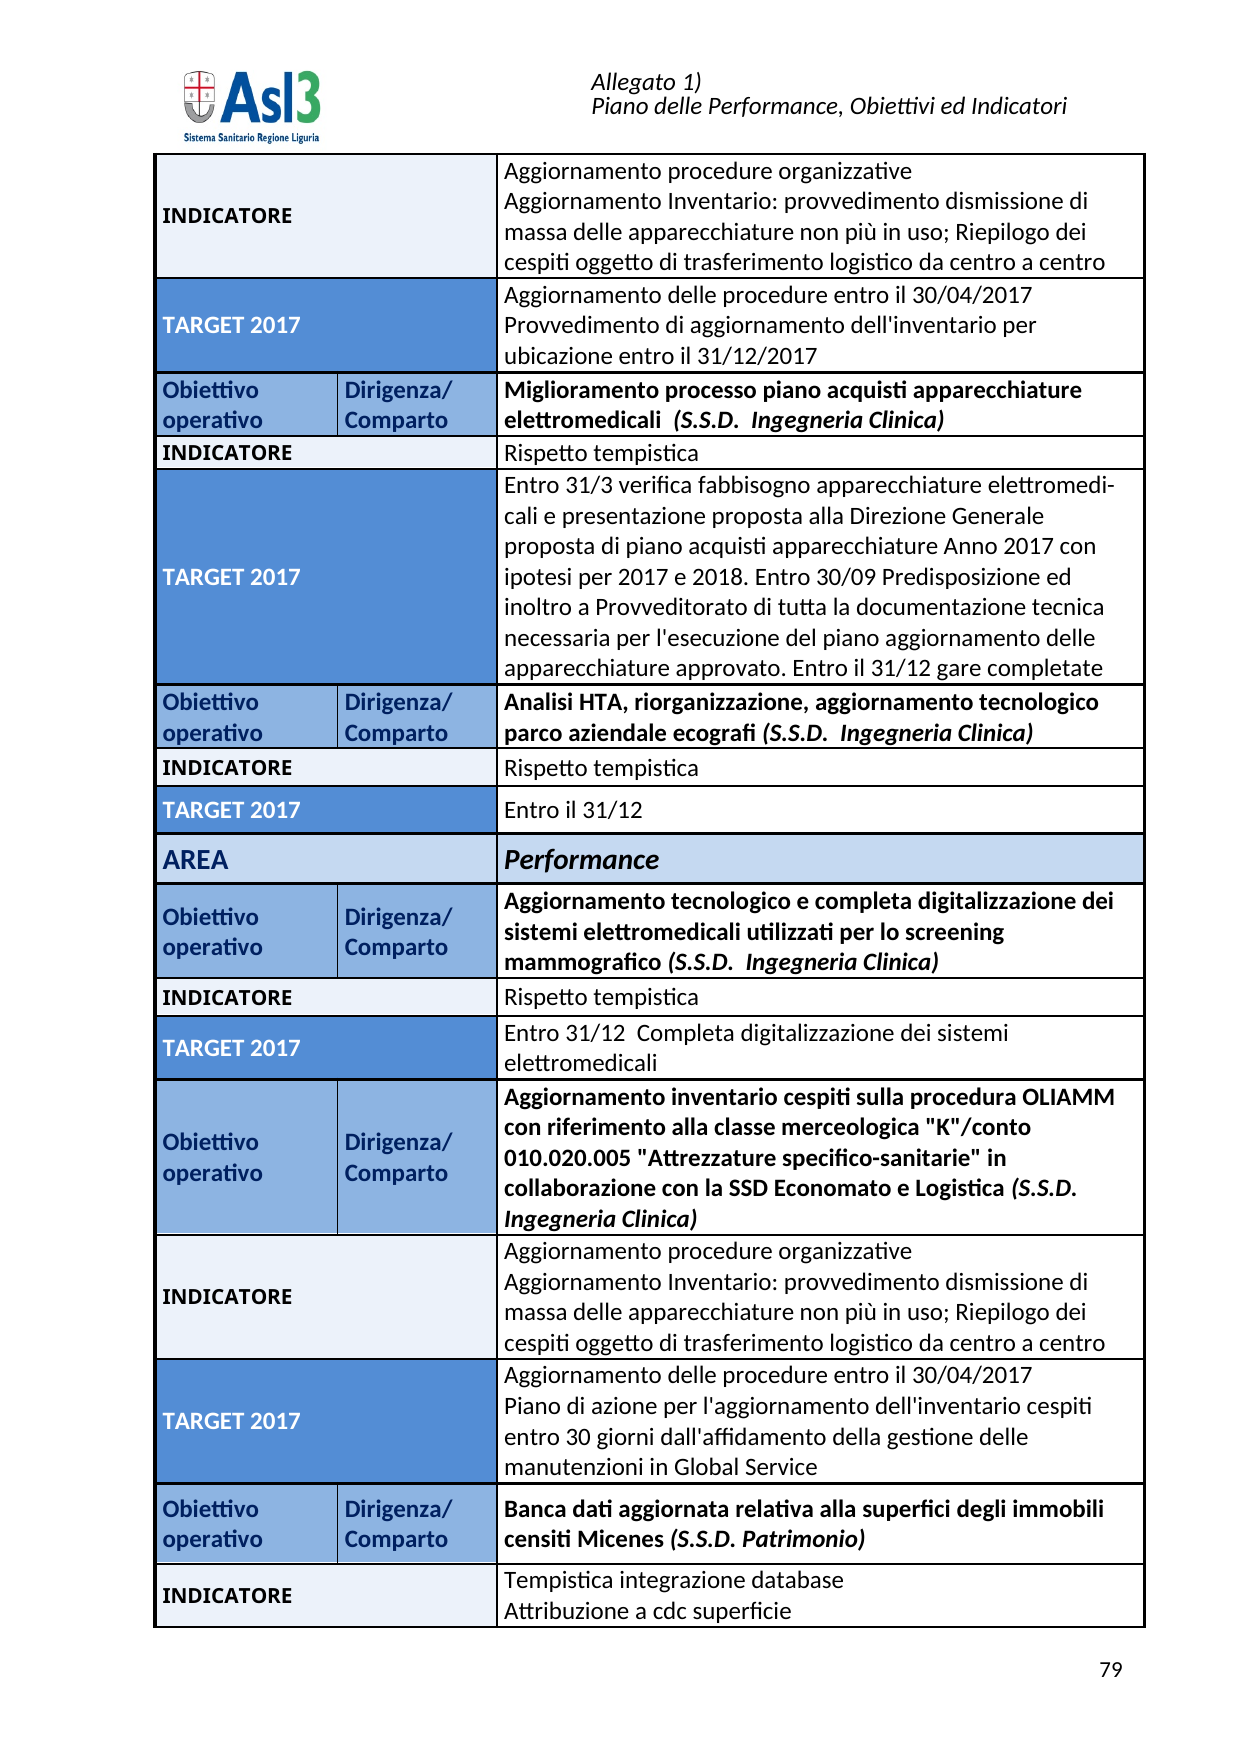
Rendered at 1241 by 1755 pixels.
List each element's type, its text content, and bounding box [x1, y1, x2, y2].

table_cell Dirigenza/ Comparto [338, 1485, 496, 1562]
table_cell TARGET 2017 [157, 1360, 337, 1482]
table_cell Dirigenza/ Comparto [338, 885, 496, 977]
table_cell TARGET 2017 [157, 279, 337, 371]
table_cell Performance [498, 835, 1143, 882]
table_cell Dirigenza/ Comparto [338, 1081, 496, 1233]
table_cell Miglioramento processo piano acquisti apparecchiature elettromedicali (S.S.D. Ingegneria Clinica) [498, 374, 1143, 435]
table_cell Rispetto tempistica [498, 437, 1143, 467]
table_cell TARGET 2017 [157, 1017, 337, 1078]
table_cell TARGET 2017 [157, 787, 337, 832]
table_cell AREA [157, 835, 496, 882]
table_cell Aggiornamento tecnologico e completa digitalizzazione dei sistemi elettromedicali utilizzati per lo screening mammografico (S.S.D. Ingegneria Clinica) [498, 885, 1143, 977]
table_cell Aggiornamento delle procedure entro il 30/04/2017 Piano di azione per l'aggiornamento dell'inventario cespiti entro 30 giorni dall'affidamento della gestione delle manutenzioni in Global Service [498, 1360, 1143, 1482]
table_cell Aggiornamento procedure organizzative Aggiornamento Inventario: provvedimento dismissione di massa delle apparecchiature non più in uso; Riepilogo dei cespiti oggetto di trasferimento logistico da centro a centro [498, 1236, 1143, 1358]
table_cell Analisi HTA, riorganizzazione, aggiornamento tecnologico parco aziendale ecografi (S.S.D. Ingegneria Clinica) [498, 686, 1143, 747]
table_cell TARGET 2017 [157, 470, 337, 683]
table_cell Aggiornamento procedure organizzative Aggiornamento Inventario: provvedimento dismissione di massa delle apparecchiature non più in uso; Riepilogo dei cespiti oggetto di trasferimento logistico da centro a centro [498, 155, 1143, 277]
table_cell Tempistica integrazione database Attribuzione a cdc superficie [498, 1565, 1143, 1626]
table_cell INDICATORE [157, 155, 496, 277]
table_cell Entro 31/3 verifica fabbisogno apparecchiature elettromedi-cali e presentazione proposta alla Direzione Generale proposta di piano acquisti apparecchiature Anno 2017 con ipotesi per 2017 e 2018. Entro 30/09 Predisposizione ed inoltro a Provveditorato di tutta la documentazione tecnica necessaria per l'esecuzione del piano aggiornamento delle apparecchiature approvato. Entro il 31/12 gare completate [498, 470, 1143, 683]
table_cell [337, 279, 496, 371]
table_cell Entro il 31/12 [498, 787, 1143, 832]
table_cell Dirigenza/ Comparto [338, 374, 496, 435]
table_cell [337, 1017, 496, 1078]
table_cell Entro 31/12 Completa digitalizzazione dei sistemi elettromedicali [498, 1017, 1143, 1078]
table_cell Obiettivo operativo [157, 885, 337, 977]
table_cell INDICATORE [157, 1236, 496, 1358]
table_cell Aggiornamento delle procedure entro il 30/04/2017 Provvedimento di aggiornamento dell'inventario per ubicazione entro il 31/12/2017 [498, 279, 1143, 371]
table_cell Obiettivo operativo [157, 1081, 337, 1233]
table_cell [337, 787, 496, 832]
table_cell Rispetto tempistica [498, 749, 1143, 785]
table_cell [337, 470, 496, 683]
table_cell Dirigenza/ Comparto [338, 686, 496, 747]
table_cell Obiettivo operativo [157, 1485, 337, 1562]
table_cell Aggiornamento inventario cespiti sulla procedura OLIAMM con riferimento alla classe merceologica "K"/conto 010.020.005 "Attrezzature specifico-sanitarie" in collaborazione con la SSD Economato e Logistica (S.S.D. Ingegneria Clinica) [498, 1081, 1143, 1233]
table_cell Obiettivo operativo [157, 686, 337, 747]
table_cell INDICATORE [157, 979, 496, 1014]
table_cell INDICATORE [157, 1565, 496, 1626]
table_cell Rispetto tempistica [498, 979, 1143, 1014]
table_cell Banca dati aggiornata relativa alla superfici degli immobili censiti Micenes (S.S.D. Patrimonio) [498, 1485, 1143, 1562]
table_cell INDICATORE [157, 749, 496, 785]
table_cell Obiettivo operativo [157, 374, 337, 435]
table_cell [337, 1360, 496, 1482]
table_cell INDICATORE [157, 437, 496, 467]
